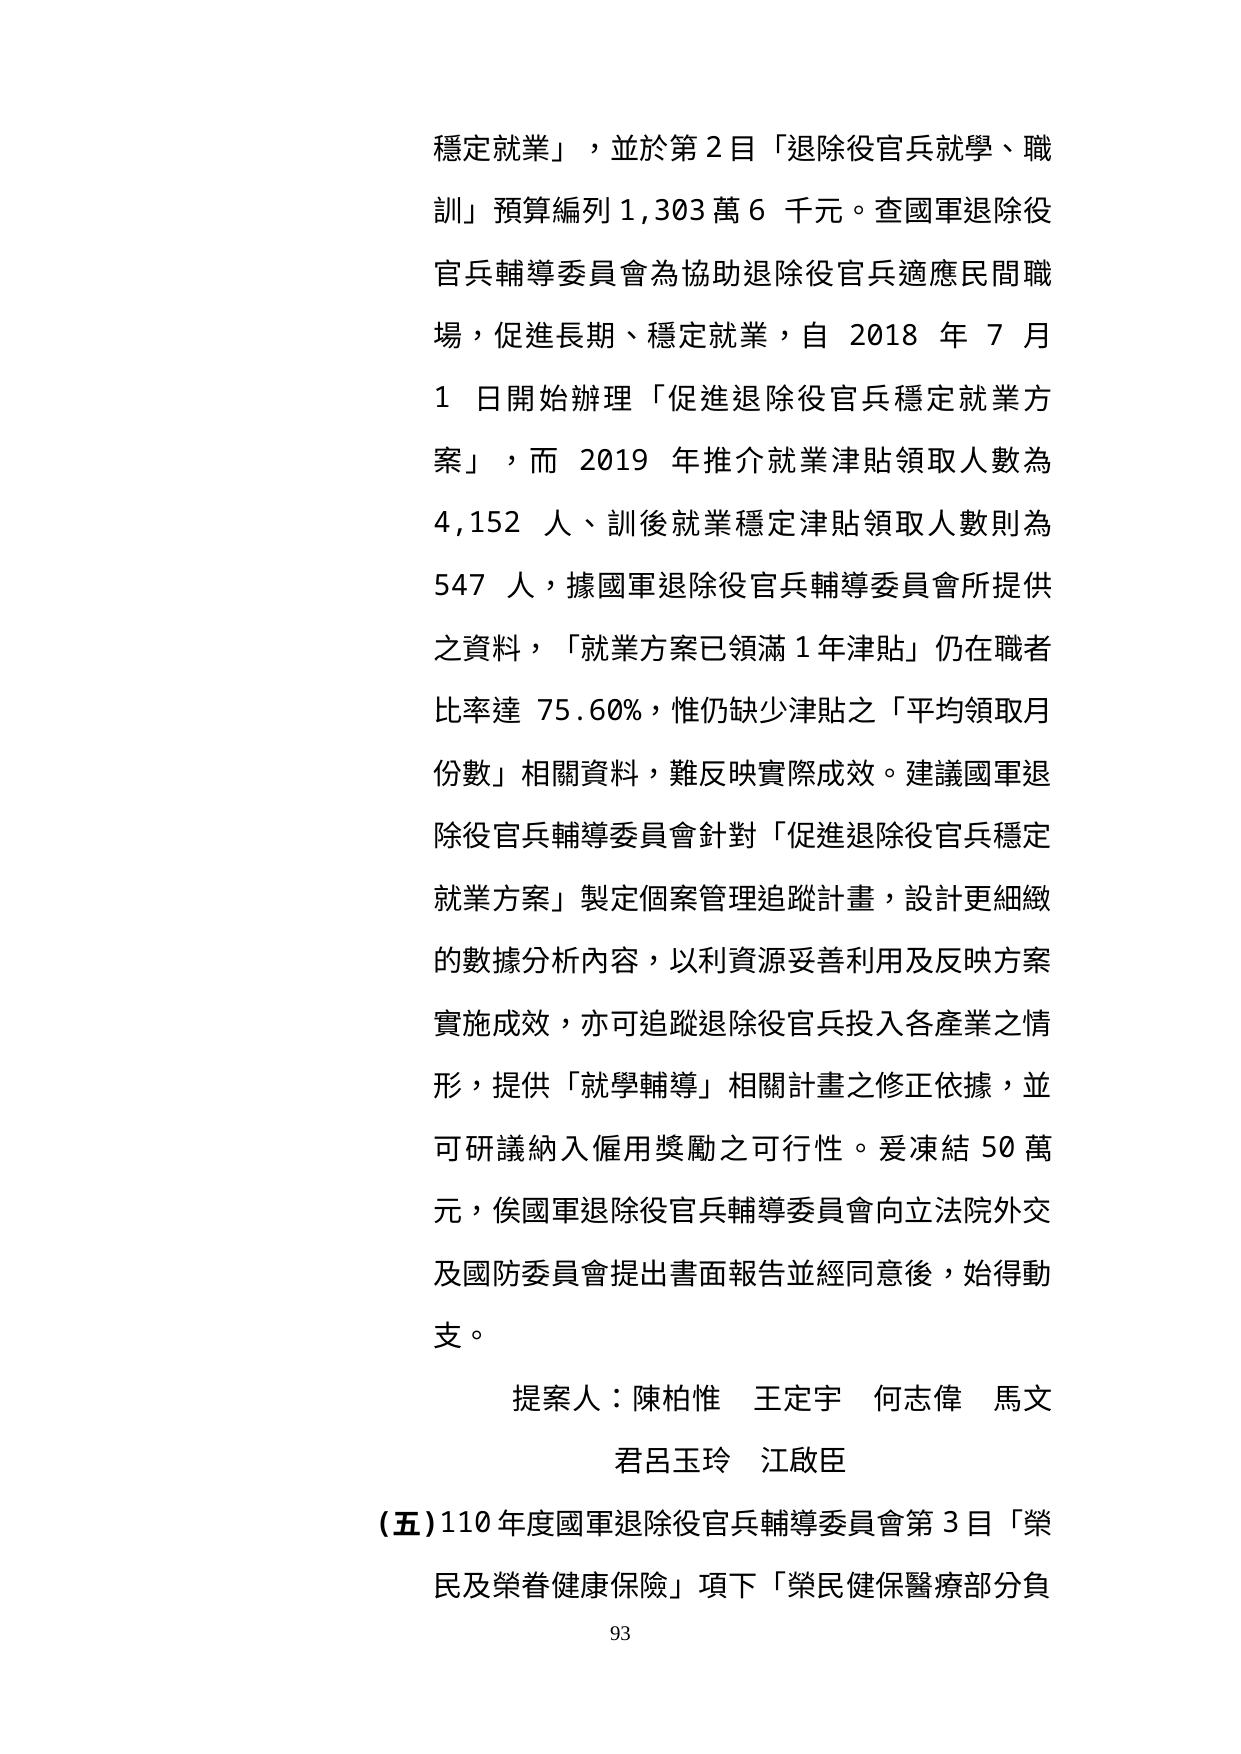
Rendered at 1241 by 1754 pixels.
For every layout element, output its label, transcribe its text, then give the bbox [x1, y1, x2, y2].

text (五)110年度國軍退除役官兵輔導委員會第3目「榮民及榮眷健康保險」項下「榮民健保醫療部分負 [375, 1480, 1053, 1605]
text 提案人：陳柏惟 王定宇 何志偉 馬文君呂玉玲 江啟臣 [512, 1355, 1053, 1480]
text 穩定就業」，並於第2目「退除役官兵就學、職訓」預算編列1,303萬6 千元。查國軍退除役官兵輔導委員會為協助退除役官兵適應民間職場，促進長期、穩定就業，自 2018 年 7 月 1 日開始辦理「促進退除役官兵穩定就業方案」，而 2019 年推介就業津貼領取人數為 4,152 人、訓後就業穩定津貼領取人數則為 547 人，據國軍退除役官兵輔導委員會所提供之資料，「就業方案已領滿1年津貼」仍在職者比率達 75.60%，惟仍缺少津貼之「平均領取月份數」相關資料，難反映實際成效。建議國軍退除役官兵輔導委員會針對「促進退除役官兵穩定就業方案」製定個案管理追蹤計畫，設計更細緻的數據分析內容，以利資源妥善利用及反映方案實施成效，亦可追蹤退除役官兵投入各產業之情形，提供「就學輔導」相關計畫之修正依據，並可研議納入僱用獎勵之可行性。爰凍結50萬元，俟國軍退除役官兵輔導委員會向立法院外交及國防委員會提出書面報告並經同意後，始得動支。 [375, 105, 1053, 1355]
